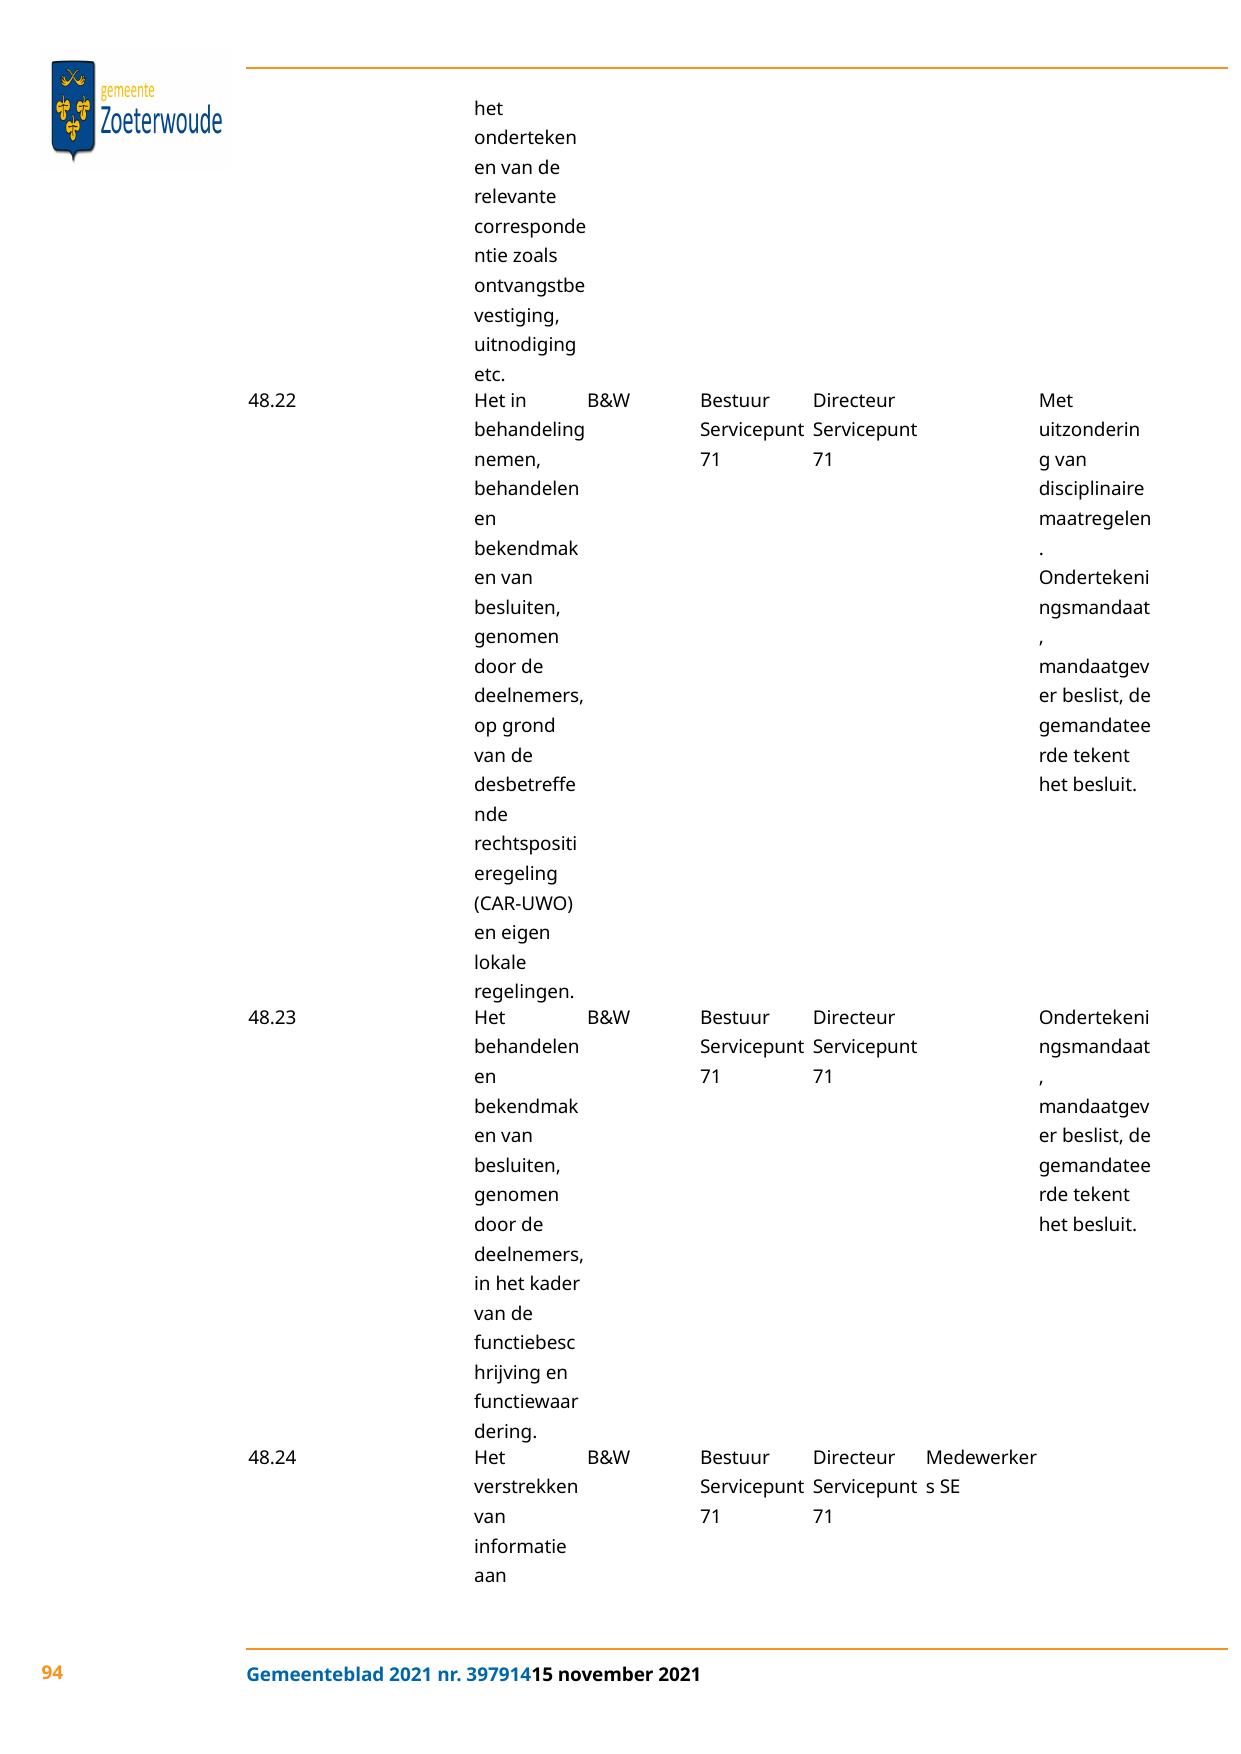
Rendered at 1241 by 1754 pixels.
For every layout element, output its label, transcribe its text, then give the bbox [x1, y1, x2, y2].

table_cell [813, 95, 926, 387]
table_cell [700, 95, 813, 387]
table_cell Het verstrekken van informatie aan [474, 1444, 587, 1588]
table_cell Medewerkers SE [926, 1444, 1038, 1588]
table_cell Directeur Servicepunt71 [813, 387, 926, 1004]
table_cell Directeur Servicepunt71 [813, 1004, 926, 1444]
table_cell [1039, 1444, 1152, 1588]
table_cell B&W [587, 387, 700, 1004]
table_cell [361, 95, 474, 387]
table_cell B&W [587, 1444, 700, 1588]
table_cell [926, 387, 1038, 1004]
table_cell Met uitzondering van disciplinaire maatregelen. Ondertekeningsmandaat, mandaatgever beslist, de gemandateerde tekent het besluit. [1039, 387, 1152, 1004]
table_cell het ondertekenen van de relevante correspondentie zoals ontvangstbevestiging, uitnodiging etc. [474, 95, 587, 387]
table_cell Het behandelen en bekendmaken van besluiten, genomen door de deelnemers, in het kader van de functiebeschrijving en functiewaardering. [474, 1004, 587, 1444]
table_cell Bestuur Servicepunt71 [700, 1444, 813, 1588]
table_cell [926, 95, 1038, 387]
table_cell 48.22 [248, 387, 361, 1004]
table_cell [926, 1004, 1038, 1444]
table_cell [1039, 95, 1152, 387]
table_cell [361, 387, 474, 1004]
table_cell Directeur Servicepunt71 [813, 1444, 926, 1588]
picture [41, 47, 231, 172]
table_cell [248, 95, 361, 387]
table_cell Ondertekeningsmandaat, mandaatgever beslist, de gemandateerde tekent het besluit. [1039, 1004, 1152, 1444]
table_cell B&W [587, 1004, 700, 1444]
table_cell 48.23 [248, 1004, 361, 1444]
table_cell [361, 1444, 474, 1588]
table_cell Het in behandeling nemen, behandelen en bekendmaken van besluiten, genomen door de deelnemers, op grond van de desbetreffende rechtspositieregeling (CAR-UWO) en eigen lokale regelingen. [474, 387, 587, 1004]
table_cell Bestuur Servicepunt71 [700, 1004, 813, 1444]
table_cell Bestuur Servicepunt71 [700, 387, 813, 1004]
table_cell [587, 95, 700, 387]
table_cell 48.24 [248, 1444, 361, 1588]
table_cell [361, 1004, 474, 1444]
